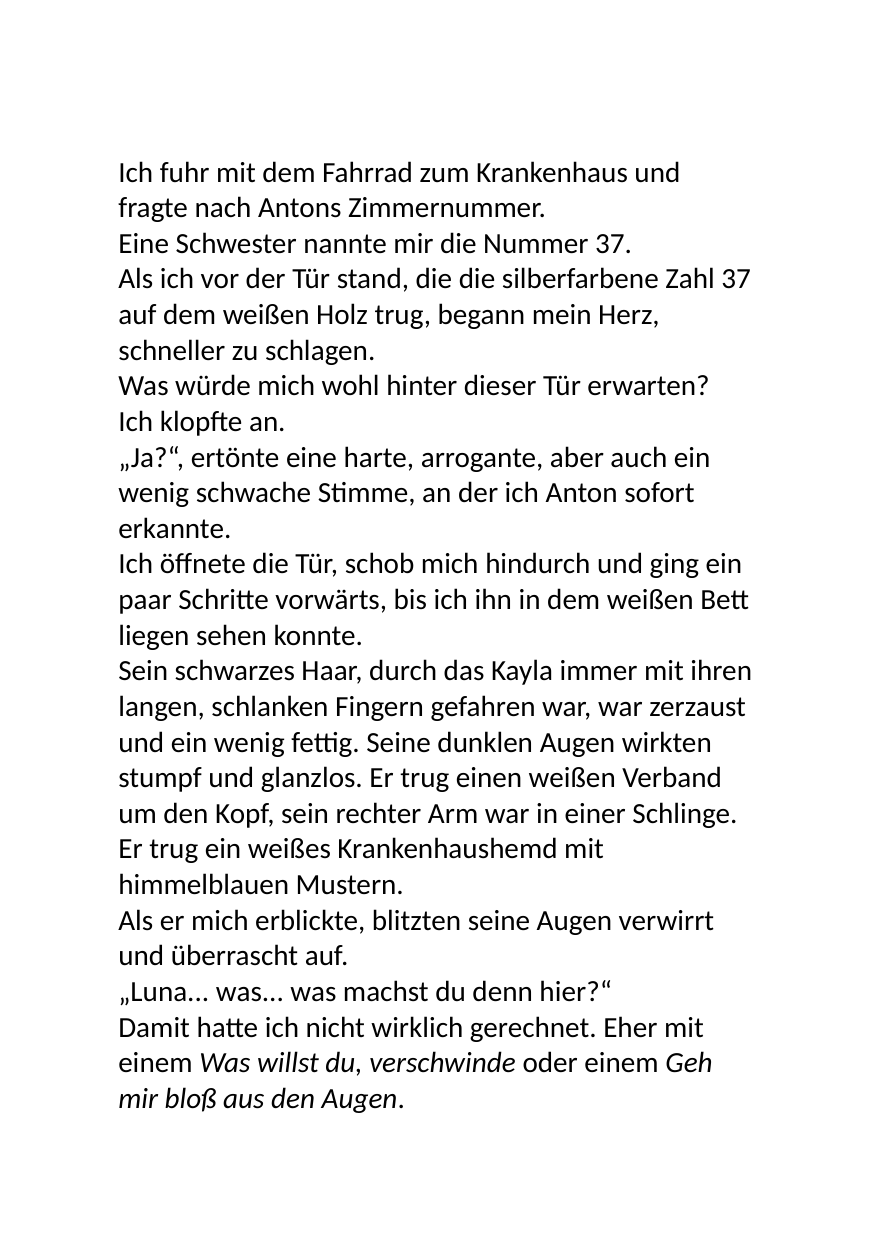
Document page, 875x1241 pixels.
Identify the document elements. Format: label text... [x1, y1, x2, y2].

text „Luna... was... was machst du denn hier?“ [118, 973, 756, 1009]
text Sein schwarzes Haar, durch das Kayla immer mit ihren langen, schlanken Fingern gefahren war, war zerzaust und ein wenig fettig. Seine dunklen Augen wirkten stumpf und glanzlos. Er trug einen weißen Verband um den Kopf, sein rechter Arm war in einer Schlinge. Er trug ein weißes Krankenhaushemd mit himmelblauen Mustern. [118, 652, 756, 902]
text Ich klopfte an. [118, 403, 756, 439]
text Als ich vor der Tür stand, die die silberfarbene Zahl 37 auf dem weißen Holz trug, begann mein Herz, schneller zu schlagen. [118, 261, 756, 367]
text „Ja?“, ertönte eine harte, arrogante, aber auch ein wenig schwache Stimme, an der ich Anton sofort erkannte. [118, 439, 756, 546]
text Was würde mich wohl hinter dieser Tür erwarten? [118, 367, 756, 403]
text Eine Schwester nannte mir die Nummer 37. [118, 225, 756, 261]
text Als er mich erblickte, blitzten seine Augen verwirrt und überrascht auf. [118, 902, 756, 973]
text Damit hatte ich nicht wirklich gerechnet. Eher mit einem Was willst du, verschwinde oder einem Geh mir bloß aus den Augen. [118, 1009, 756, 1116]
text Ich fuhr mit dem Fahrrad zum Krankenhaus und fragte nach Antons Zimmernummer. [118, 154, 756, 225]
text Ich öffnete die Tür, schob mich hindurch und ging ein paar Schritte vorwärts, bis ich ihn in dem weißen Bett liegen sehen konnte. [118, 546, 756, 652]
